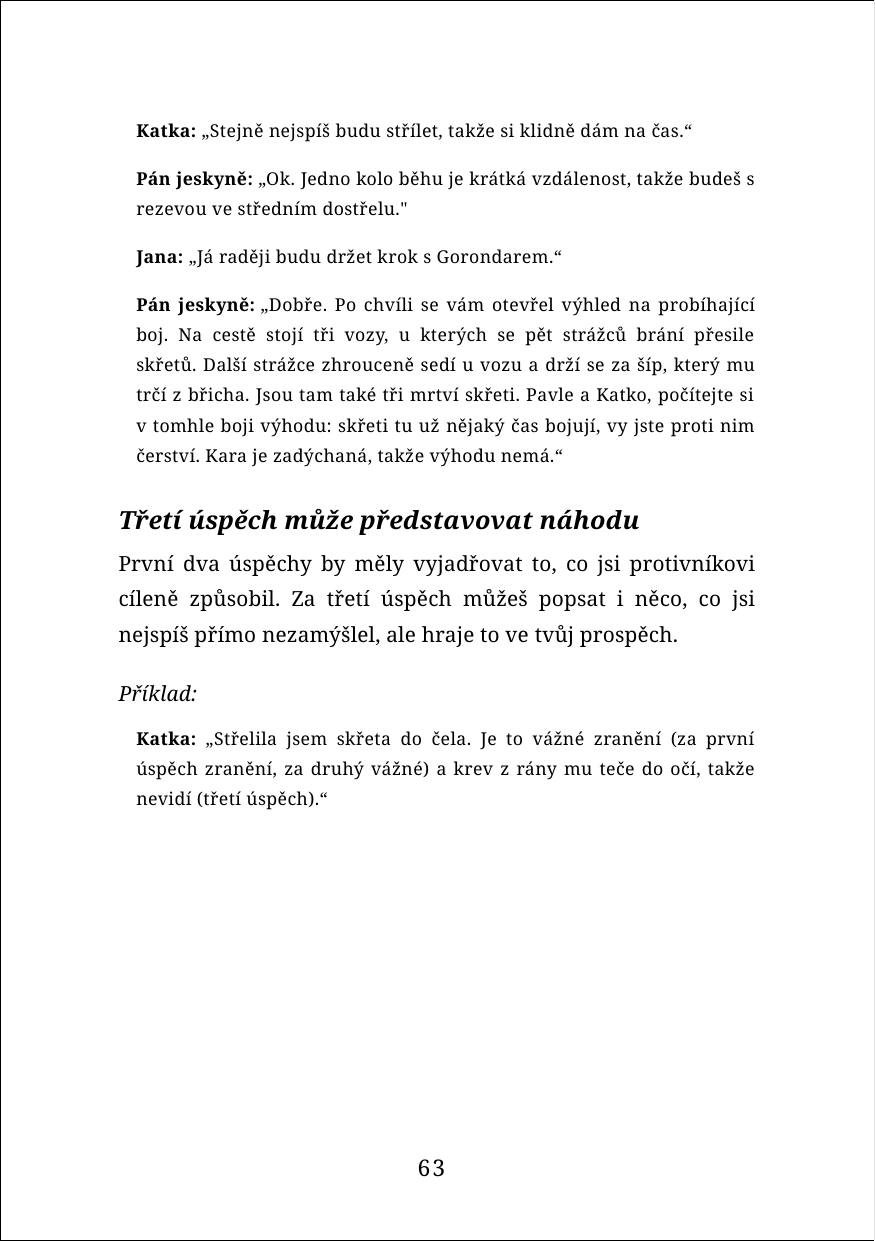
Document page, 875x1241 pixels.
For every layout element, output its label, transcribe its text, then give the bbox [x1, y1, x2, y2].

text Pán jeskyně: „Dobře. Po chvíli se vám otevřel výhled na probíhající boj. Na cestě stojí tři vozy, u kterých se pět strážců brání přesile skřetů. Další strážce zhrouceně sedí u vozu a drží se za šíp, který mu trčí z břicha. Jsou tam také tři mrtví skřeti. Pavle a Katko, počítejte si v tomhle boji výhodu: skřeti tu už nějaký čas bojují, vy jste proti nim čerství. Kara je zadýchaná, takže výhodu nemá.“ [136, 292, 756, 467]
text Jana: „Já raději budu držet krok s Gorondarem.“ [136, 244, 756, 268]
subtitle Třetí úspěch může představovat náhodu [118, 503, 756, 537]
text Katka: „Stejně nejspíš budu střílet, takže si klidně dám na čas.“ [136, 118, 756, 142]
text Katka: „Střelila jsem skřeta do čela. Je to vážné zranění (za první úspěch zranění, za druhý vážné) a krev z rány mu teče do očí, takže nevidí (třetí úspěch).“ [136, 726, 756, 811]
text Příklad: [118, 679, 756, 707]
text Pán jeskyně: „Ok. Jedno kolo běhu je krátká vzdálenost, takže budeš s rezevou ve středním dostřelu." [136, 166, 756, 221]
text První dva úspěchy by měly vyjadřovat to, co jsi protivníkovi cíleně způsobil. Za třetí úspěch můžeš popsat i něco, co jsi nejspíš přímo nezamýšlel, ale hraje to ve tvůj prospěch. [118, 549, 756, 648]
